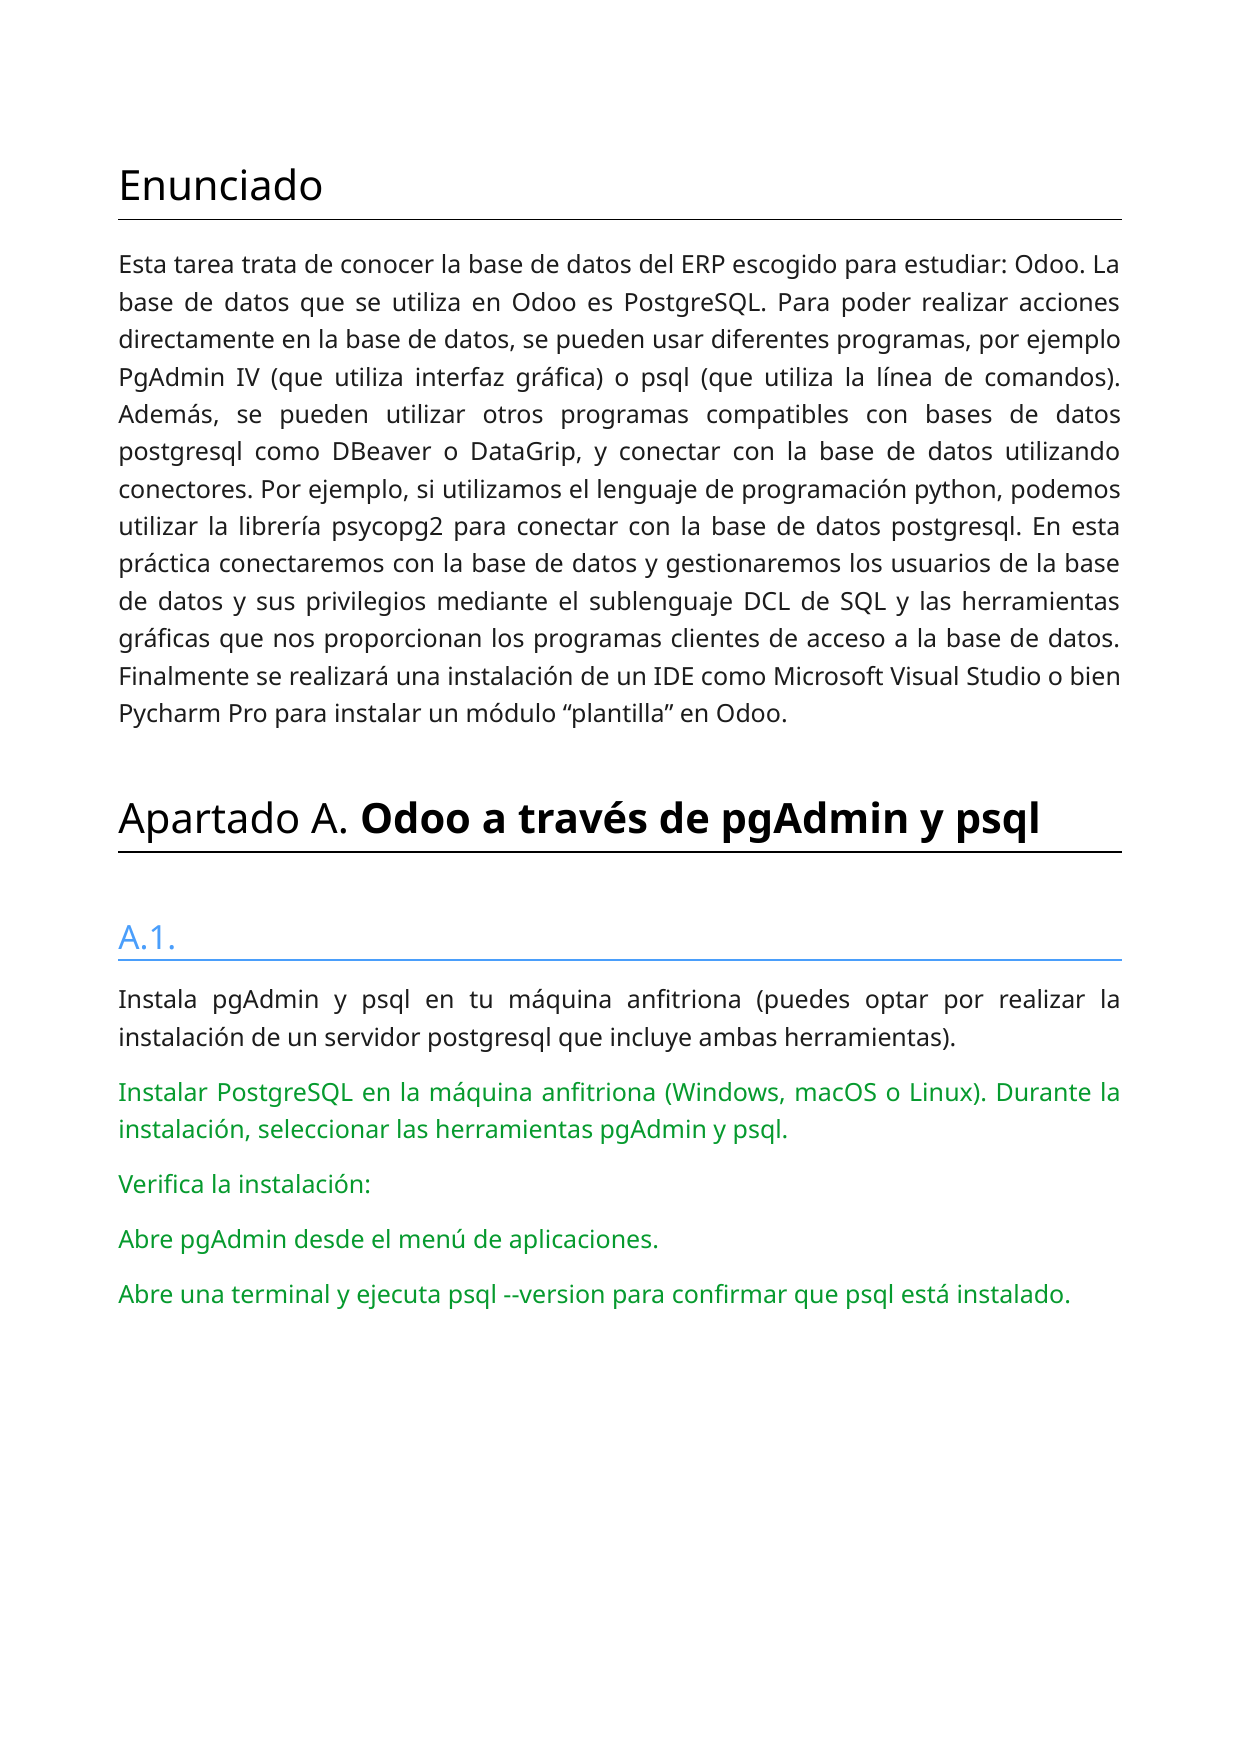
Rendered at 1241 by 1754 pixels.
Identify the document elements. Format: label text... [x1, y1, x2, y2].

text Instalar PostgreSQL en la máquina anfitriona (Windows, macOS o Linux). Durante la instalación, seleccionar las herramientas pgAdmin y psql. [118, 1074, 1122, 1146]
text Verifica la instalación: [118, 1167, 1122, 1201]
text A.1. [118, 908, 1122, 959]
text Abre una terminal y ejecuta psql --version para confirmar que psql está instalado. [118, 1277, 1122, 1311]
subtitle Apartado A. Odoo a través de pgAdmin y psql [118, 789, 1122, 851]
text Instala pgAdmin y psql en tu máquina anfitriona (puedes optar por realizar la instalación de un servidor postgresql que incluye ambas herramientas). [118, 982, 1122, 1053]
text Esta tarea trata de conocer la base de datos del ERP escogido para estudiar: Odoo. La base de datos que se utiliza en Odoo es PostgreSQL. Para poder realizar acciones directamente en la base de datos, se pueden usar diferentes programas, por ejemplo PgAdmin IV (que utiliza interfaz gráfica) o psql (que utiliza la línea de comandos). Además, se pueden utilizar otros programas compatibles con bases de datos postgresql como DBeaver o DataGrip, y conectar con la base de datos utilizando conectores. Por ejemplo, si utilizamos el lenguaje de programación python, podemos utilizar la librería psycopg2 para conectar con la base de datos postgresql. En esta práctica conectaremos con la base de datos y gestionaremos los usuarios de la base de datos y sus privilegios mediante el sublenguaje DCL de SQL y las herramientas gráficas que nos proporcionan los programas clientes de acceso a la base de datos. Finalmente se realizará una instalación de un IDE como Microsoft Visual Studio o bien Pycharm Pro para instalar un módulo “plantilla” en Odoo. [118, 247, 1122, 730]
text Abre pgAdmin desde el menú de aplicaciones. [118, 1222, 1122, 1256]
subtitle Enunciado [118, 156, 1122, 219]
